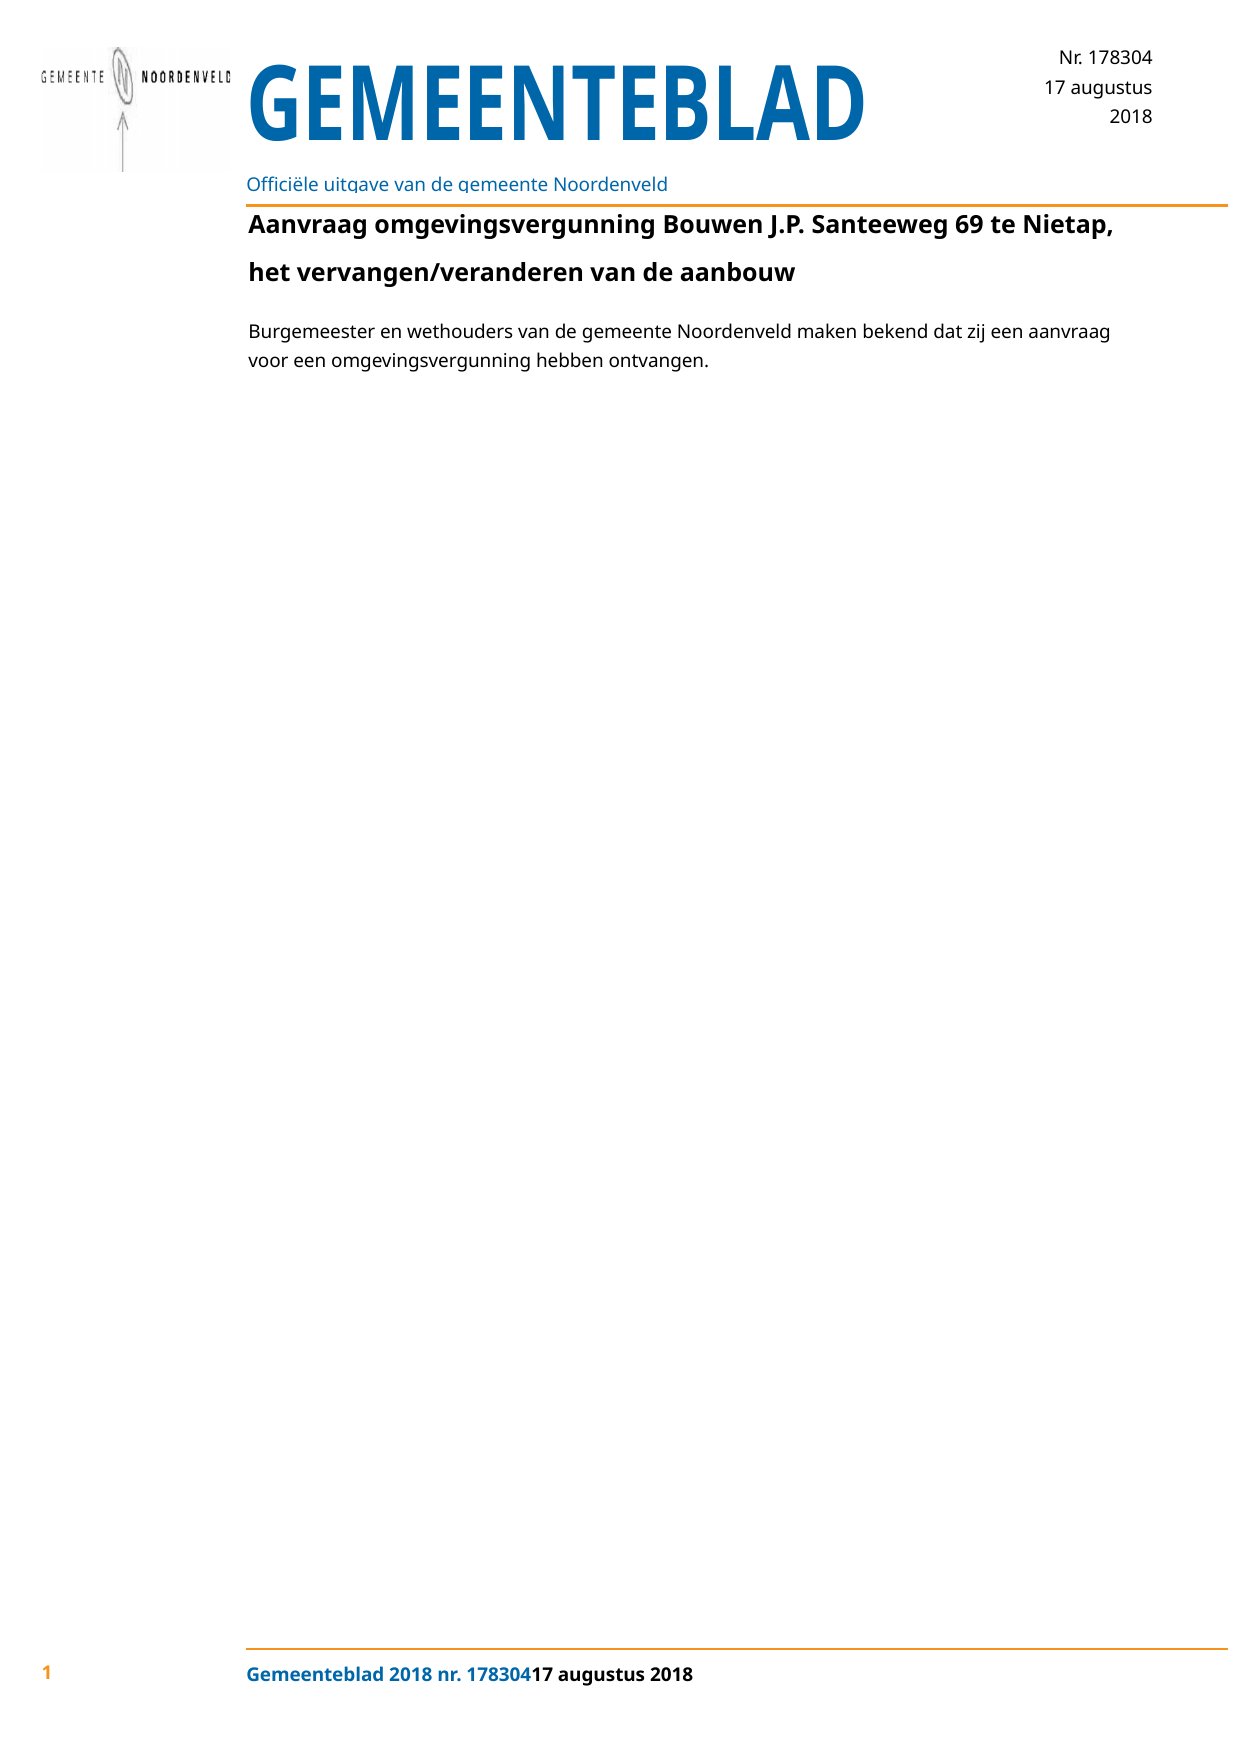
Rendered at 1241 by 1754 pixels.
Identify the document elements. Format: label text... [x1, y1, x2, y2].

text Burgemeester en wethouders van de gemeente Noordenveld maken bekend dat zij een aanvraag voor een omgevingsvergunning hebben ontvangen. [248, 318, 1152, 373]
picture [41, 47, 231, 172]
text Aanvraag omgevingsvergunning Bouwen J.P. Santeeweg 69 te Nietap, het vervangen/veranderen van de aanbouw [248, 207, 1152, 288]
